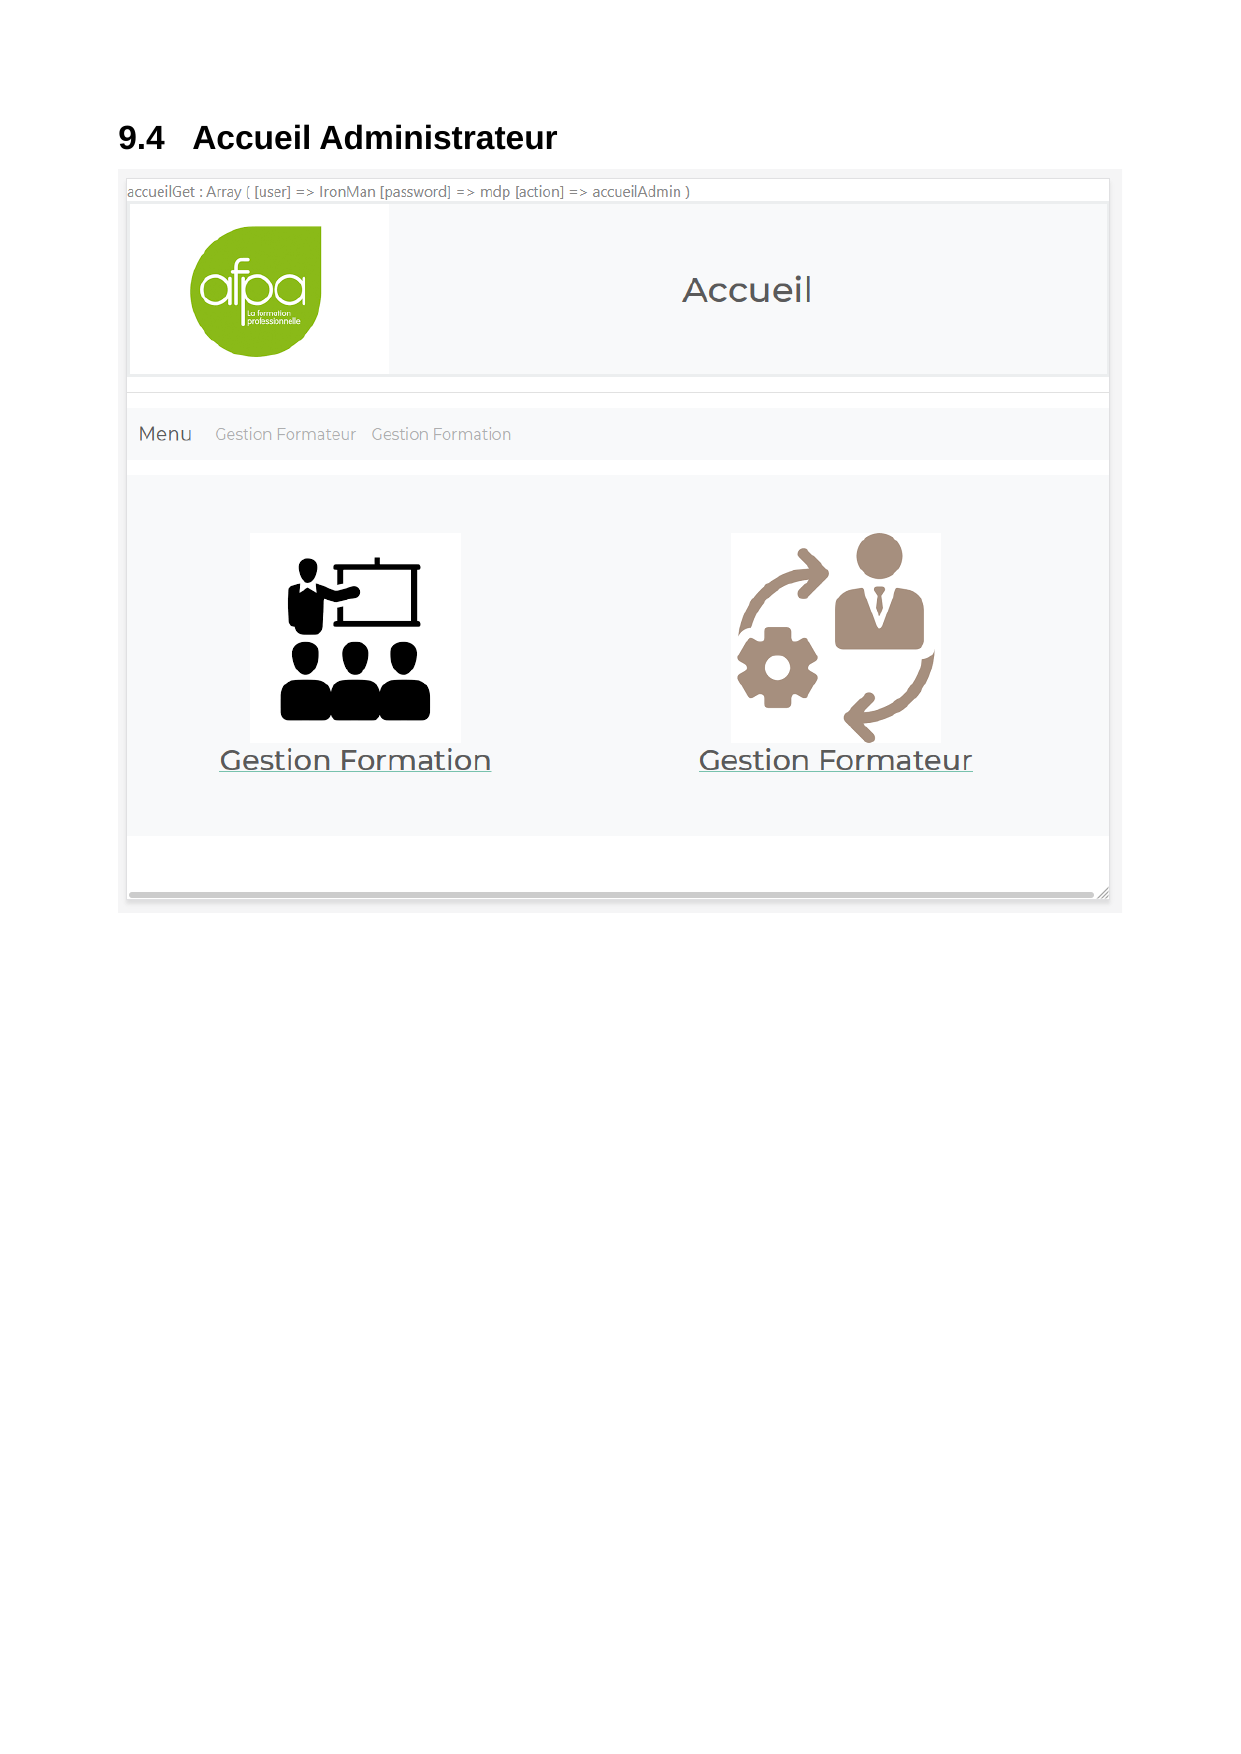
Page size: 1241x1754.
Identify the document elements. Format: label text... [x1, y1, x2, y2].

subtitle Accueil Administrateur [118, 118, 1122, 157]
picture [118, 169, 1123, 913]
